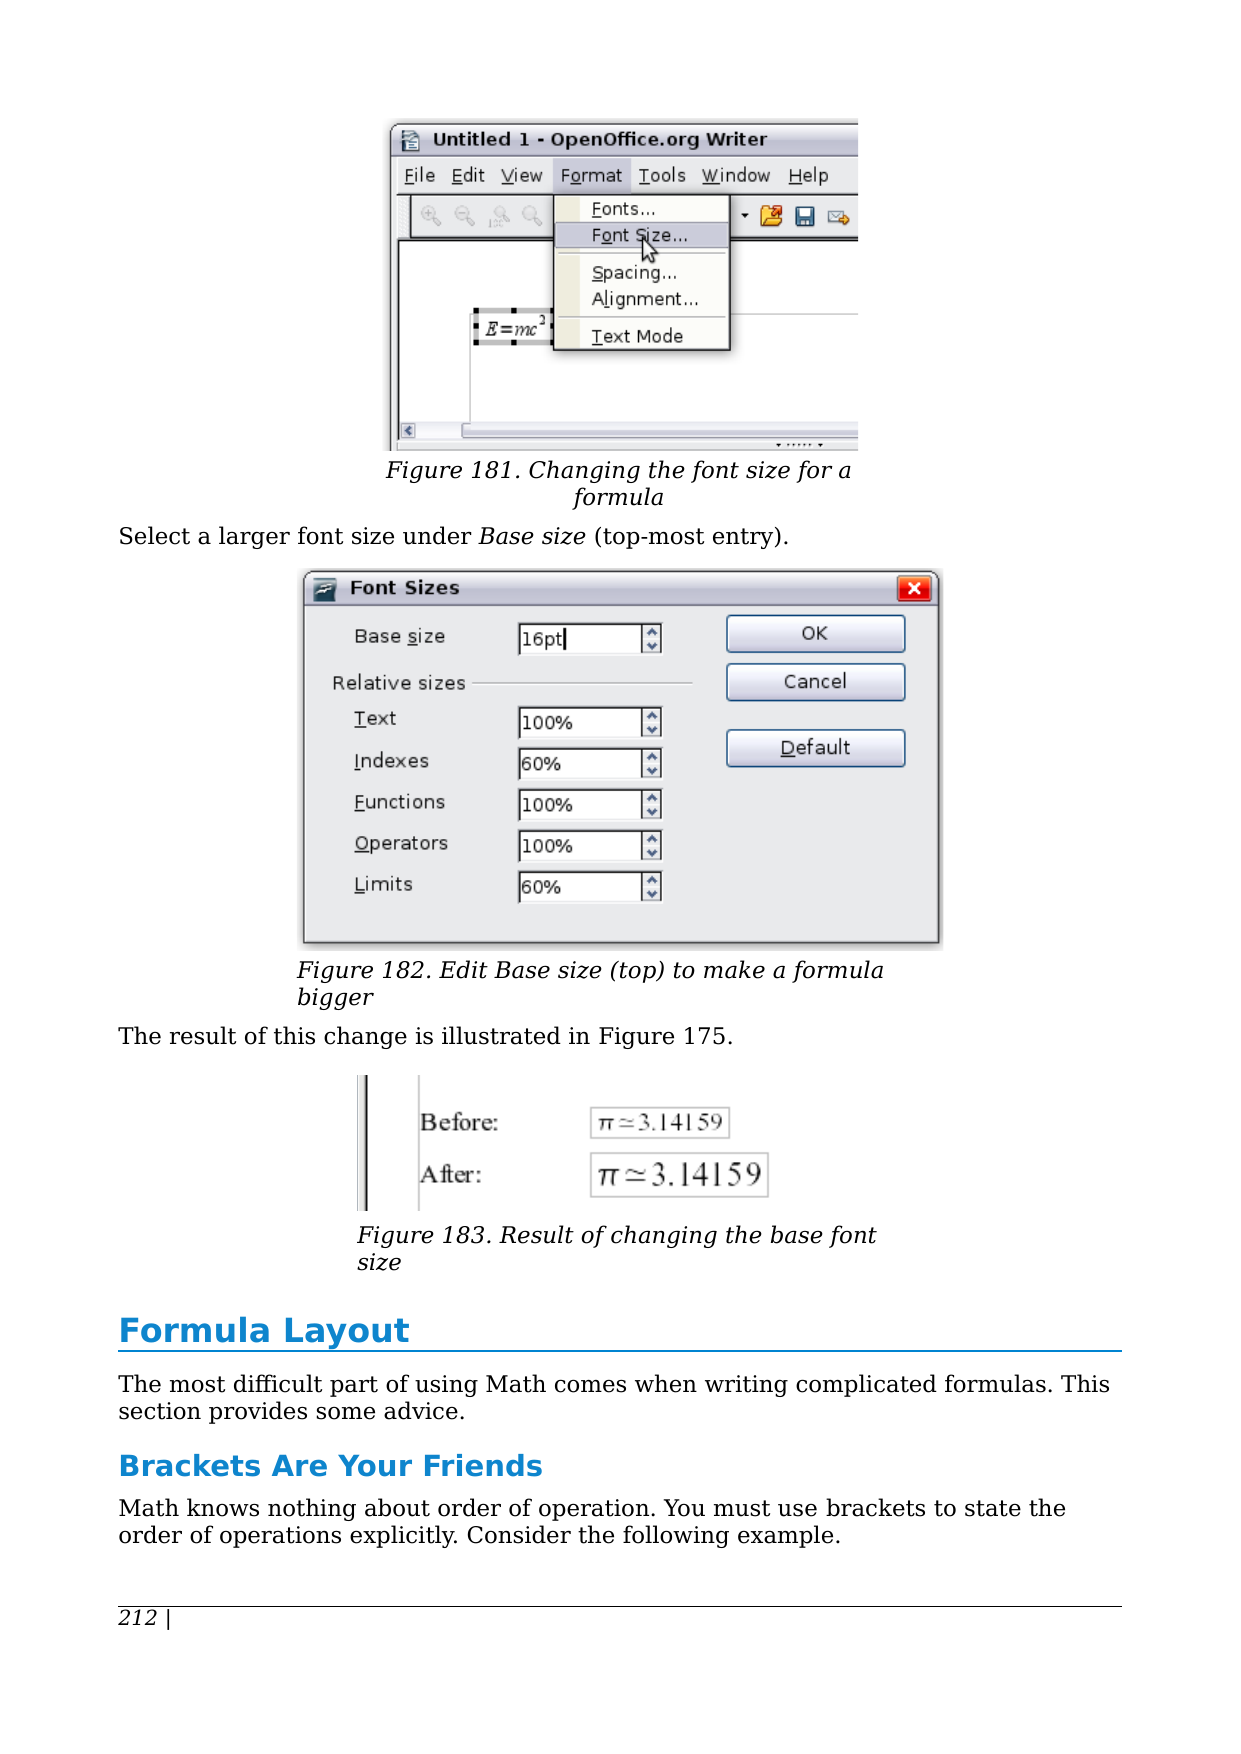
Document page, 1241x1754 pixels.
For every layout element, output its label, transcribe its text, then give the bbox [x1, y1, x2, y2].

subtitle Brackets Are Your Friends [118, 1449, 1122, 1483]
text Figure 182. Edit Base size (top) to make a formula bigger [297, 957, 943, 1011]
subtitle Formula Layout [118, 1311, 1122, 1350]
text Figure 183. Result of changing the base font size [357, 1219, 883, 1275]
picture [357, 1075, 812, 1211]
text The result of this change is illustrated in Figure 175. [118, 1023, 1122, 1050]
text Figure 181. Changing the font size for a formula [368, 457, 873, 510]
picture [296, 568, 944, 951]
text Select a larger font size under Base size (top-most entry). [118, 523, 1122, 549]
text Math knows nothing about order of operation. You must use brackets to state the order of operations explicitly. Consider the following example. [118, 1495, 1122, 1548]
picture [382, 118, 859, 451]
text The most difficult part of using Math comes when writing complicated formulas. This section provides some advice. [118, 1371, 1122, 1424]
